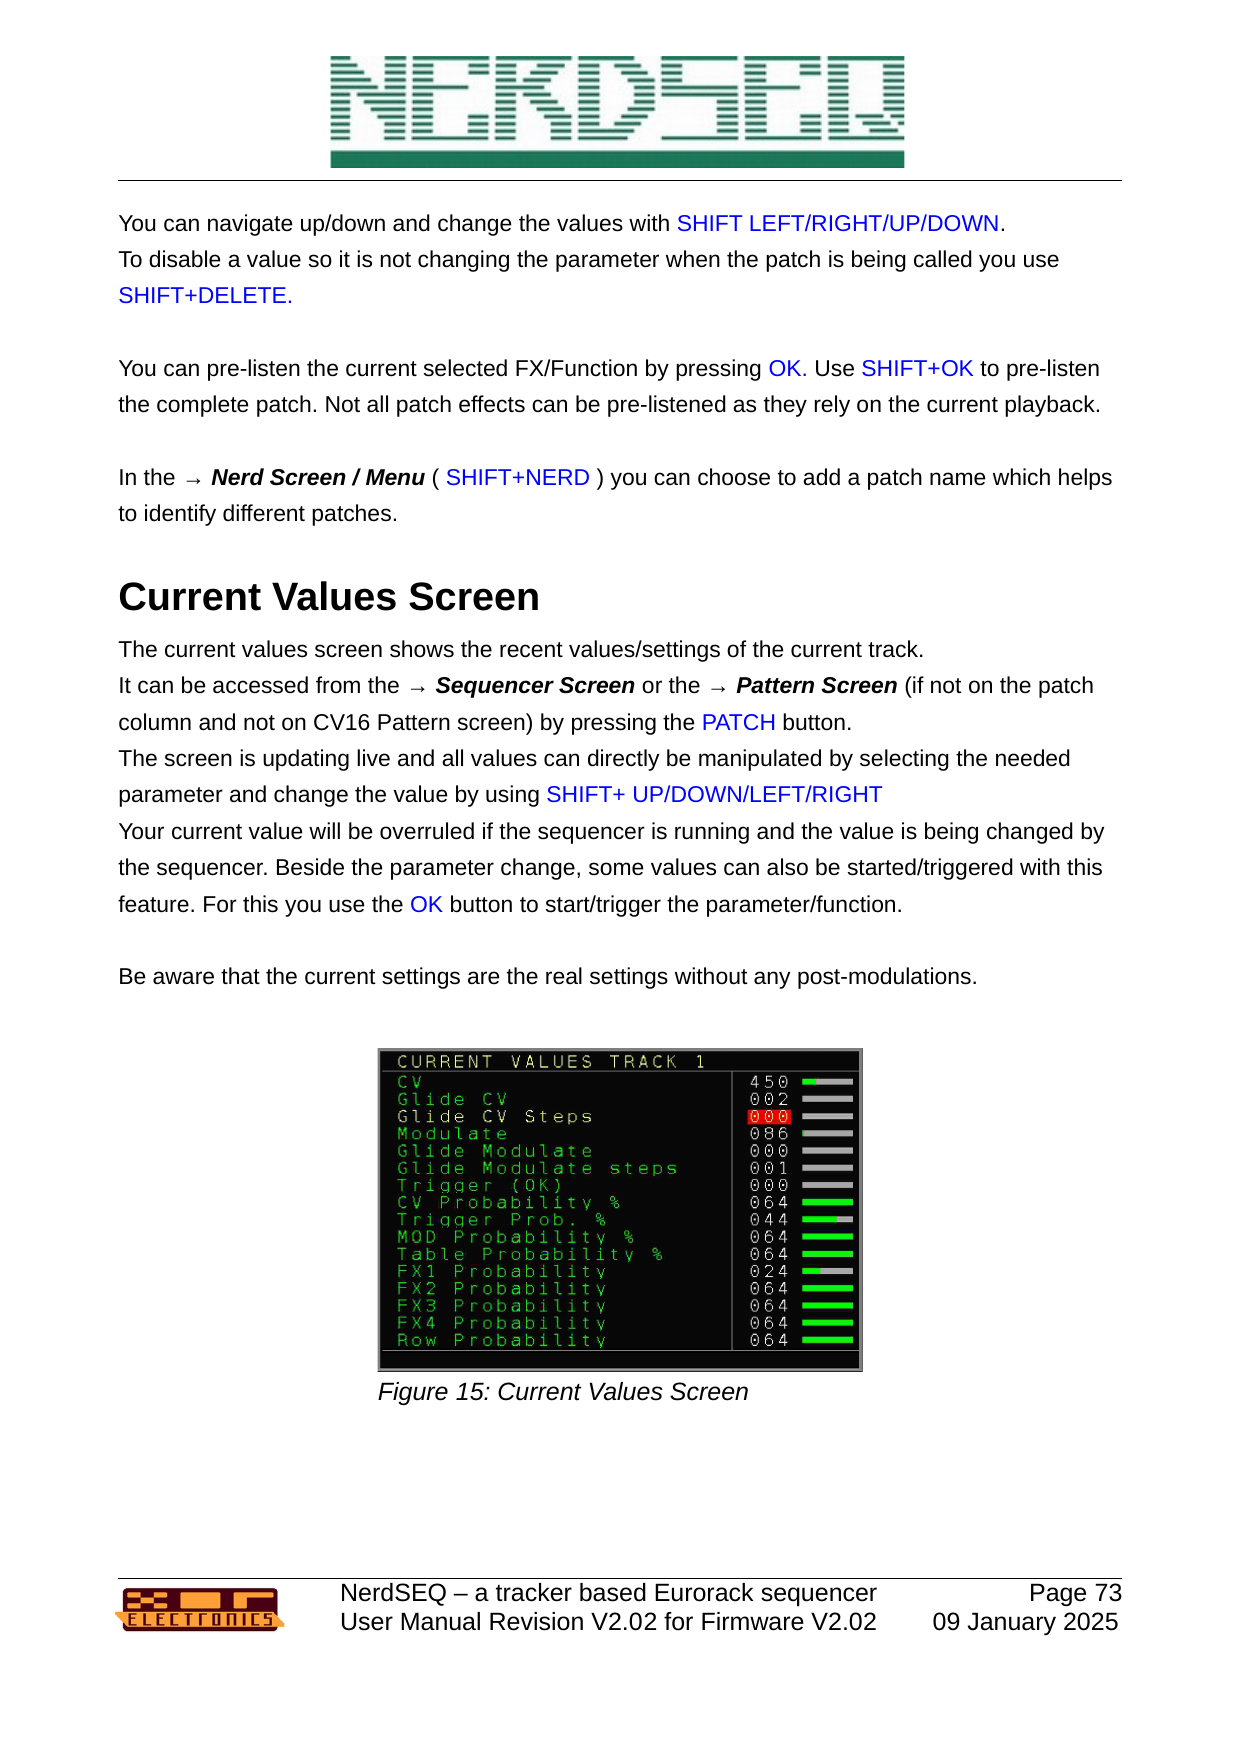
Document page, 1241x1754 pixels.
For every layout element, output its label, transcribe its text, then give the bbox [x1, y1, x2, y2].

text You can pre-listen the current selected FX/Function by pressing OK. Use SHIFT+OK to pre-listen the complete patch. Not all patch effects can be pre-listened as they rely on the current playback. [118, 355, 1122, 418]
text Figure 15: Current Values Screen [378, 1372, 863, 1406]
text Be aware that the current settings are the real settings without any post-modulations. [118, 963, 1122, 989]
text It can be accessed from the → Sequencer Screen or the → Pattern Screen (if not on the patch column and not on CV16 Pattern screen) by pressing the PATCH button. [118, 672, 1122, 735]
subtitle Current Values Screen [118, 573, 1122, 619]
text In the → Nerd Screen / Menu ( SHIFT+NERD ) you can choose to add a patch name which helps to identify different patches. [118, 464, 1122, 527]
picture [377, 1048, 863, 1372]
text Your current value will be overruled if the sequencer is running and the value is being changed by the sequencer. Beside the parameter change, some values can also be started/triggered with this feature. For this you use the OK button to start/trigger the parameter/function. [118, 818, 1122, 917]
text To disable a value so it is not changing the parameter when the patch is being called you use SHIFT+DELETE. [118, 246, 1122, 309]
picture [115, 1584, 285, 1634]
text The current values screen shows the recent values/settings of the current track. [118, 636, 1122, 662]
text You can navigate up/down and change the values with SHIFT LEFT/RIGHT/UP/DOWN. [118, 209, 1122, 236]
picture [330, 56, 905, 168]
text The screen is updating live and all values can directly be manipulated by selecting the needed parameter and change the value by using SHIFT+ UP/DOWN/LEFT/RIGHT [118, 745, 1122, 808]
